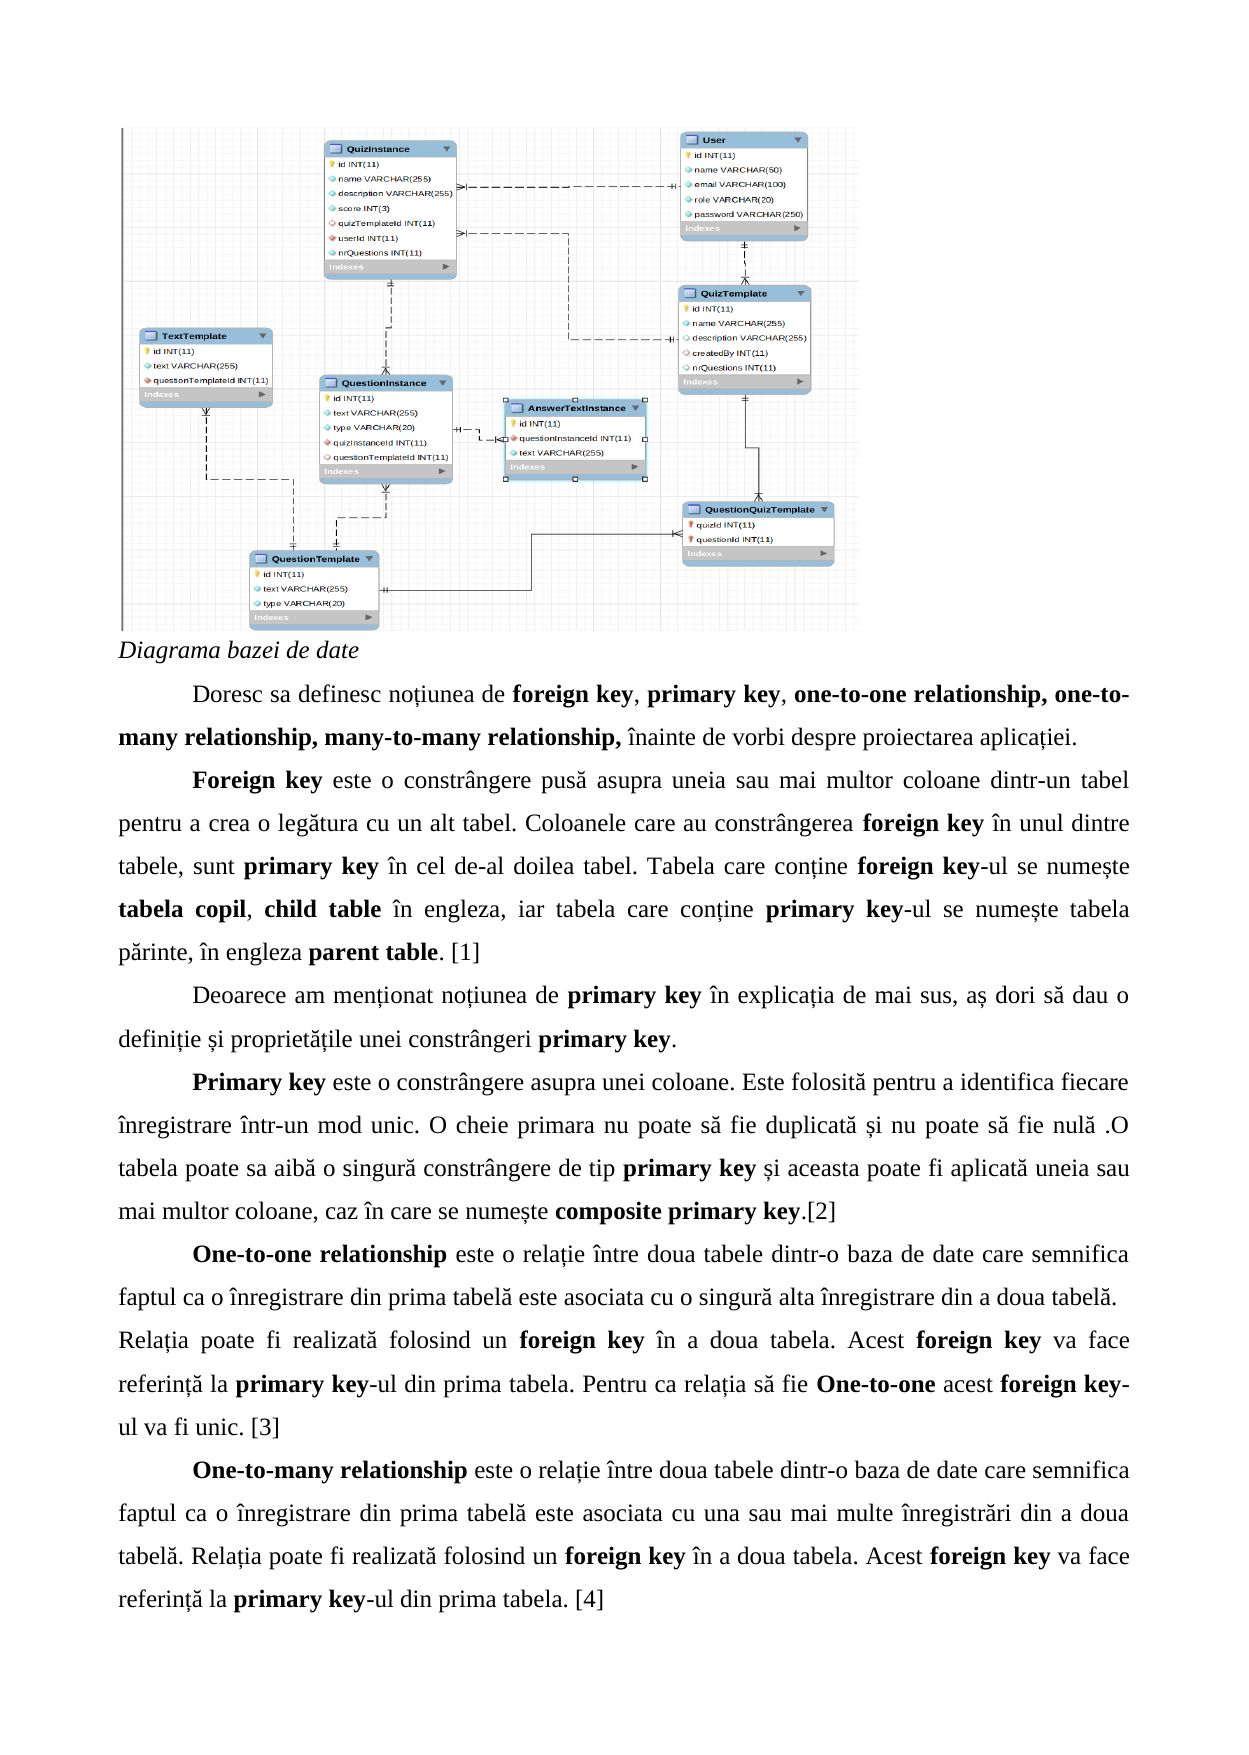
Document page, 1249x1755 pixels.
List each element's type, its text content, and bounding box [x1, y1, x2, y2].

text Primary key este o constrângere asupra unei coloane. Este folosită pentru a identifica fiecare înregistrare într-un mod unic. O cheie primara nu poate să fie duplicată și nu poate să fie nulă .O tabela poate sa aibă o singură constrângere de tip primary key și aceasta poate fi aplicată uneia sau mai multor coloane, caz în care se numește composite primary key.[2] [118, 1067, 1130, 1225]
text Doresc sa definesc noțiunea de foreign key, primary key, one-to-one relationship, one-to-many relationship, many-to-many relationship, înainte de vorbi despre proiectarea aplicației. [118, 679, 1130, 751]
text One-to-one relationship este o relație între doua tabele dintr-o baza de date care semnifica faptul ca o înregistrare din prima tabelă este asociata cu o singură alta înregistrare din a doua tabelă. [118, 1239, 1130, 1311]
text Foreign key este o constrângere pusă asupra uneia sau mai multor coloane dintr-un tabel pentru a crea o legătura cu un alt tabel. Coloanele care au constrângerea foreign key în unul dintre tabele, sunt primary key în cel de-al doilea tabel. Tabela care conține foreign key-ul se numește tabela copil, child table în engleza, iar tabela care conține primary key-ul se numește tabela părinte, în engleza parent table. [1] [118, 765, 1130, 966]
text Diagrama bazei de date [118, 636, 1130, 664]
text Deoarece am menționat noțiunea de primary key în explicația de mai sus, aș dori să dau o definiție și proprietățile unei constrângeri primary key. [118, 981, 1130, 1052]
text Relația poate fi realizată folosind un foreign key în a doua tabela. Acest foreign key va face referință la primary key-ul din prima tabela. Pentru ca relația să fie One-to-one acest foreign key-ul va fi unic. [3] [118, 1326, 1130, 1441]
text One-to-many relationship este o relație între doua tabele dintr-o baza de date care semnifica faptul ca o înregistrare din prima tabelă este asociata cu una sau mai multe înregistrări din a doua tabelă. Relația poate fi realizată folosind un foreign key în a doua tabela. Acest foreign key va face referință la primary key-ul din prima tabela. [4] [118, 1455, 1130, 1613]
picture [121, 127, 859, 631]
